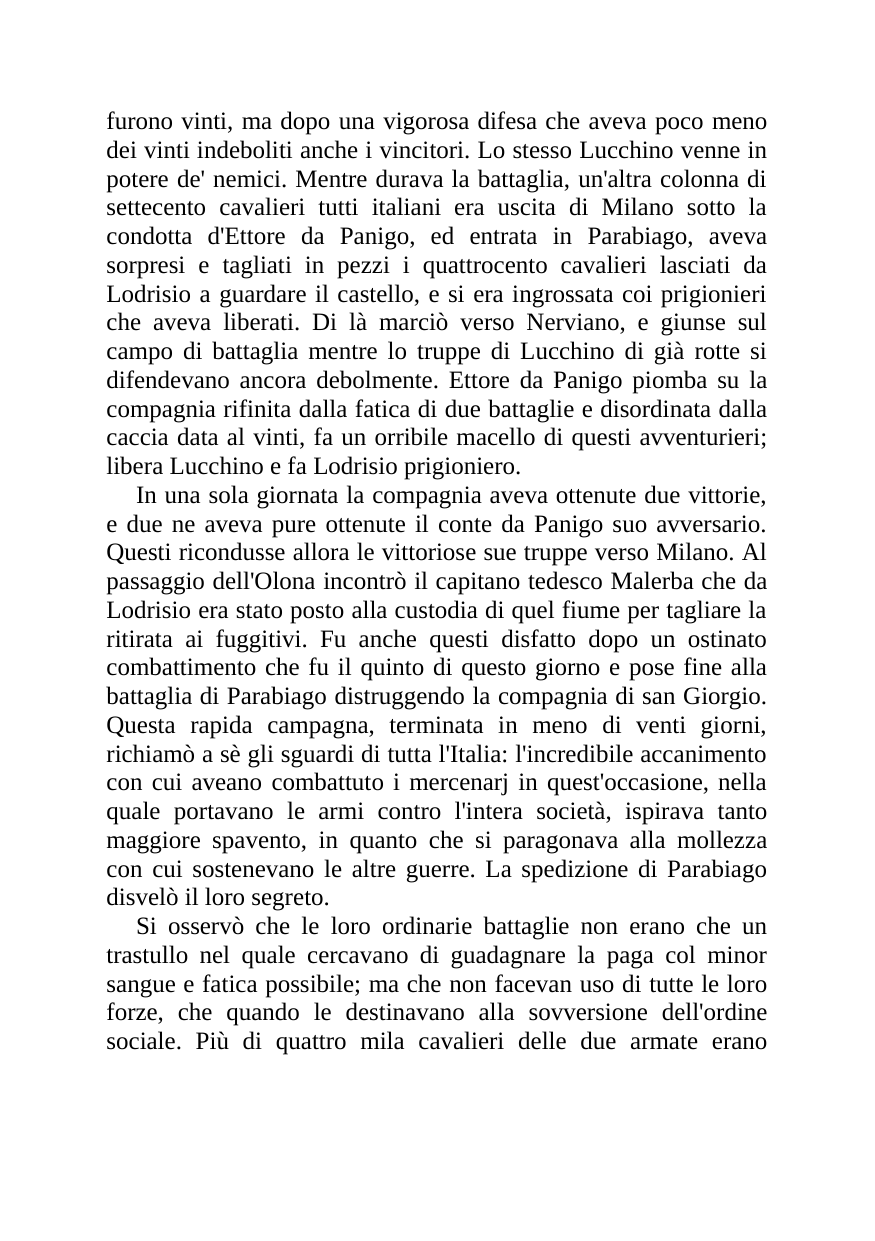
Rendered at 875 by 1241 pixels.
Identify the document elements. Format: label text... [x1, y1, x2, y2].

text furono vinti, ma dopo una vigorosa difesa che aveva poco meno dei vinti indeboliti anche i vincitori. Lo stesso Lucchino venne in potere de' nemici. Mentre durava la battaglia, un'altra colonna di settecento cavalieri tutti italiani era uscita di Milano sotto la condotta d'Ettore da Panigo, ed entrata in Parabiago, aveva sorpresi e tagliati in pezzi i quattrocento cavalieri lasciati da Lodrisio a guardare il castello, e si era ingrossata coi prigionieri che aveva liberati. Di là marciò verso Nerviano, e giunse sul campo di battaglia mentre lo truppe di Lucchino di già rotte si difendevano ancora debolmente. Ettore da Panigo piomba su la compagnia rifinita dalla fatica di due battaglie e disordinata dalla caccia data al vinti, fa un orribile macello di questi avventurieri; libera Lucchino e fa Lodrisio prigioniero. [106, 106, 768, 480]
text Si osservò che le loro ordinarie battaglie non erano che un trastullo nel quale cercavano di guadagnare la paga col minor sangue e fatica possibile; ma che non facevan uso di tutte le loro forze, che quando le destinavano alla sovversione dell'ordine sociale. Più di quattro mila cavalieri delle due armate erano [106, 911, 768, 1055]
text In una sola giornata la compagnia aveva ottenute due vittorie, e due ne aveva pure ottenute il conte da Panigo suo avversario. Questi ricondusse allora le vittoriose sue truppe verso Milano. Al passaggio dell'Olona incontrò il capitano tedesco Malerba che da Lodrisio era stato posto alla custodia di quel fiume per tagliare la ritirata ai fuggitivi. Fu anche questi disfatto dopo un ostinato combattimento che fu il quinto di questo giorno e pose fine alla battaglia di Parabiago distruggendo la compagnia di san Giorgio. Questa rapida campagna, terminata in meno di venti giorni, richiamò a sè gli sguardi di tutta l'Italia: l'incredibile accanimento con cui aveano combattuto i mercenarj in quest'occasione, nella quale portavano le armi contro l'intera società, ispirava tanto maggiore spavento, in quanto che si paragonava alla mollezza con cui sostenevano le altre guerre. La spedizione di Parabiago disvelò il loro segreto. [106, 480, 768, 911]
